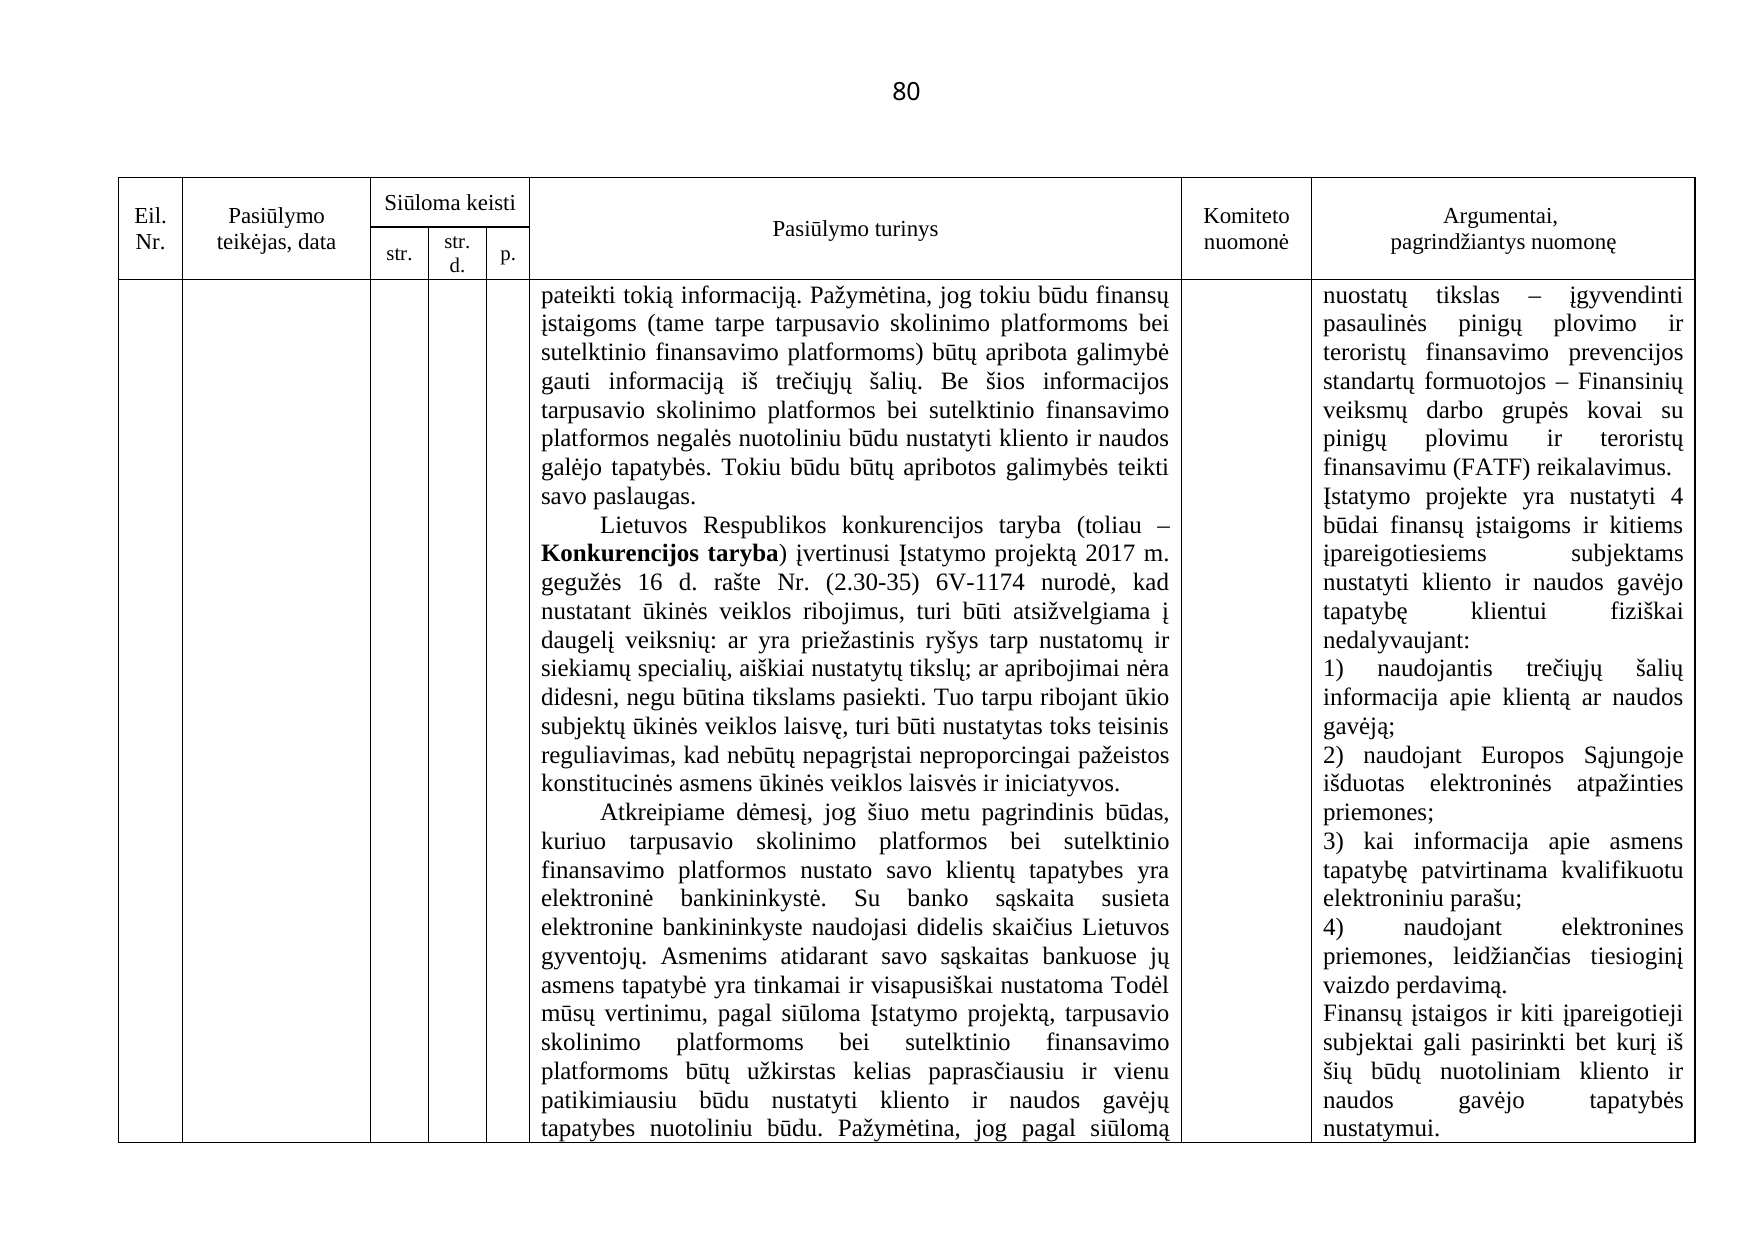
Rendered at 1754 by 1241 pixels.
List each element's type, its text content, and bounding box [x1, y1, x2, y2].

table_header Komiteto nuomonė [1182, 178, 1311, 279]
table_cell [487, 280, 529, 1142]
table_header Siūloma keisti [371, 178, 529, 226]
table_cell [119, 280, 182, 1142]
table_cell [371, 280, 428, 1142]
table_header Pasiūlymo teikėjas, data [183, 178, 370, 279]
table_cell [1182, 280, 1311, 1142]
table_cell [429, 280, 486, 1142]
table_cell [183, 280, 370, 1142]
table_header Argumentai, pagrindžiantys nuomonę [1312, 178, 1694, 279]
table_header Pasiūlymo turinys [530, 178, 1181, 279]
table_cell p. [487, 228, 529, 279]
table_cell str. [371, 228, 428, 279]
table_cell pateikti tokią informaciją. Pažymėtina, jog tokiu būdu finansų įstaigoms (tame tarpe tarpusavio skolinimo platformoms bei sutelktinio finansavimo platformoms) būtų apribota galimybė gauti informaciją iš trečiųjų šalių. Be šios informacijos tarpusavio skolinimo platformos bei sutelktinio finansavimo platformos negalės nuotoliniu būdu nustatyti kliento ir naudos galėjo tapatybės. Tokiu būdu būtų apribotos galimybės teikti savo paslaugas. Lietuvos Respublikos konkurencijos taryba (toliau – Konkurencijos taryba) įvertinusi Įstatymo projektą 2017 m. gegužės 16 d. rašte Nr. (2.30-35) 6V-1174 nurodė, kad nustatant ūkinės veiklos ribojimus, turi būti atsižvelgiama į daugelį veiksnių: ar yra priežastinis ryšys tarp nustatomų ir siekiamų specialių, aiškiai nustatytų tikslų; ar apribojimai nėra didesni, negu būtina tikslams pasiekti. Tuo tarpu ribojant ūkio subjektų ūkinės veiklos laisvę, turi būti nustatytas toks teisinis reguliavimas, kad nebūtų nepagrįstai neproporcingai pažeistos konstitucinės asmens ūkinės veiklos laisvės ir iniciatyvos. Atkreipiame dėmesį, jog šiuo metu pagrindinis būdas, kuriuo tarpusavio skolinimo platformos bei sutelktinio finansavimo platformos nustato savo klientų tapatybes yra elektroninė bankininkystė. Su banko sąskaita susieta elektronine bankininkyste naudojasi didelis skaičius Lietuvos gyventojų. Asmenims atidarant savo sąskaitas bankuose jų asmens tapatybė yra tinkamai ir visapusiškai nustatoma Todėl mūsų vertinimu, pagal siūloma Įstatymo projektą, tarpusavio skolinimo platformoms bei sutelktinio finansavimo platformoms būtų užkirstas kelias paprasčiausiu ir vienu patikimiausiu būdu nustatyti kliento ir naudos gavėjų tapatybes nuotoliniu būdu. Pažymėtina, jog pagal siūlomą [530, 280, 1181, 1142]
table_header Eil. Nr. [119, 178, 182, 279]
table_cell nuostatų tikslas – įgyvendinti pasaulinės pinigų plovimo ir teroristų finansavimo prevencijos standartų formuotojos – Finansinių veiksmų darbo grupės kovai su pinigų plovimu ir teroristų finansavimu (FATF) reikalavimus. Įstatymo projekte yra nustatyti 4 būdai finansų įstaigoms ir kitiems įpareigotiesiems subjektams nustatyti kliento ir naudos gavėjo tapatybę klientui fiziškai nedalyvaujant: 1) naudojantis trečiųjų šalių informacija apie klientą ar naudos gavėją; 2) naudojant Europos Sąjungoje išduotas elektroninės atpažinties priemones; 3) kai informacija apie asmens tapatybę patvirtinama kvalifikuotu elektroniniu parašu; 4) naudojant elektronines priemones, leidžiančias tiesioginį vaizdo perdavimą. Finansų įstaigos ir kiti įpareigotieji subjektai gali pasirinkti bet kurį iš šių būdų nuotoliniam kliento ir naudos gavėjo tapatybės nustatymui. [1312, 280, 1694, 1142]
table_cell str. d. [429, 228, 486, 279]
